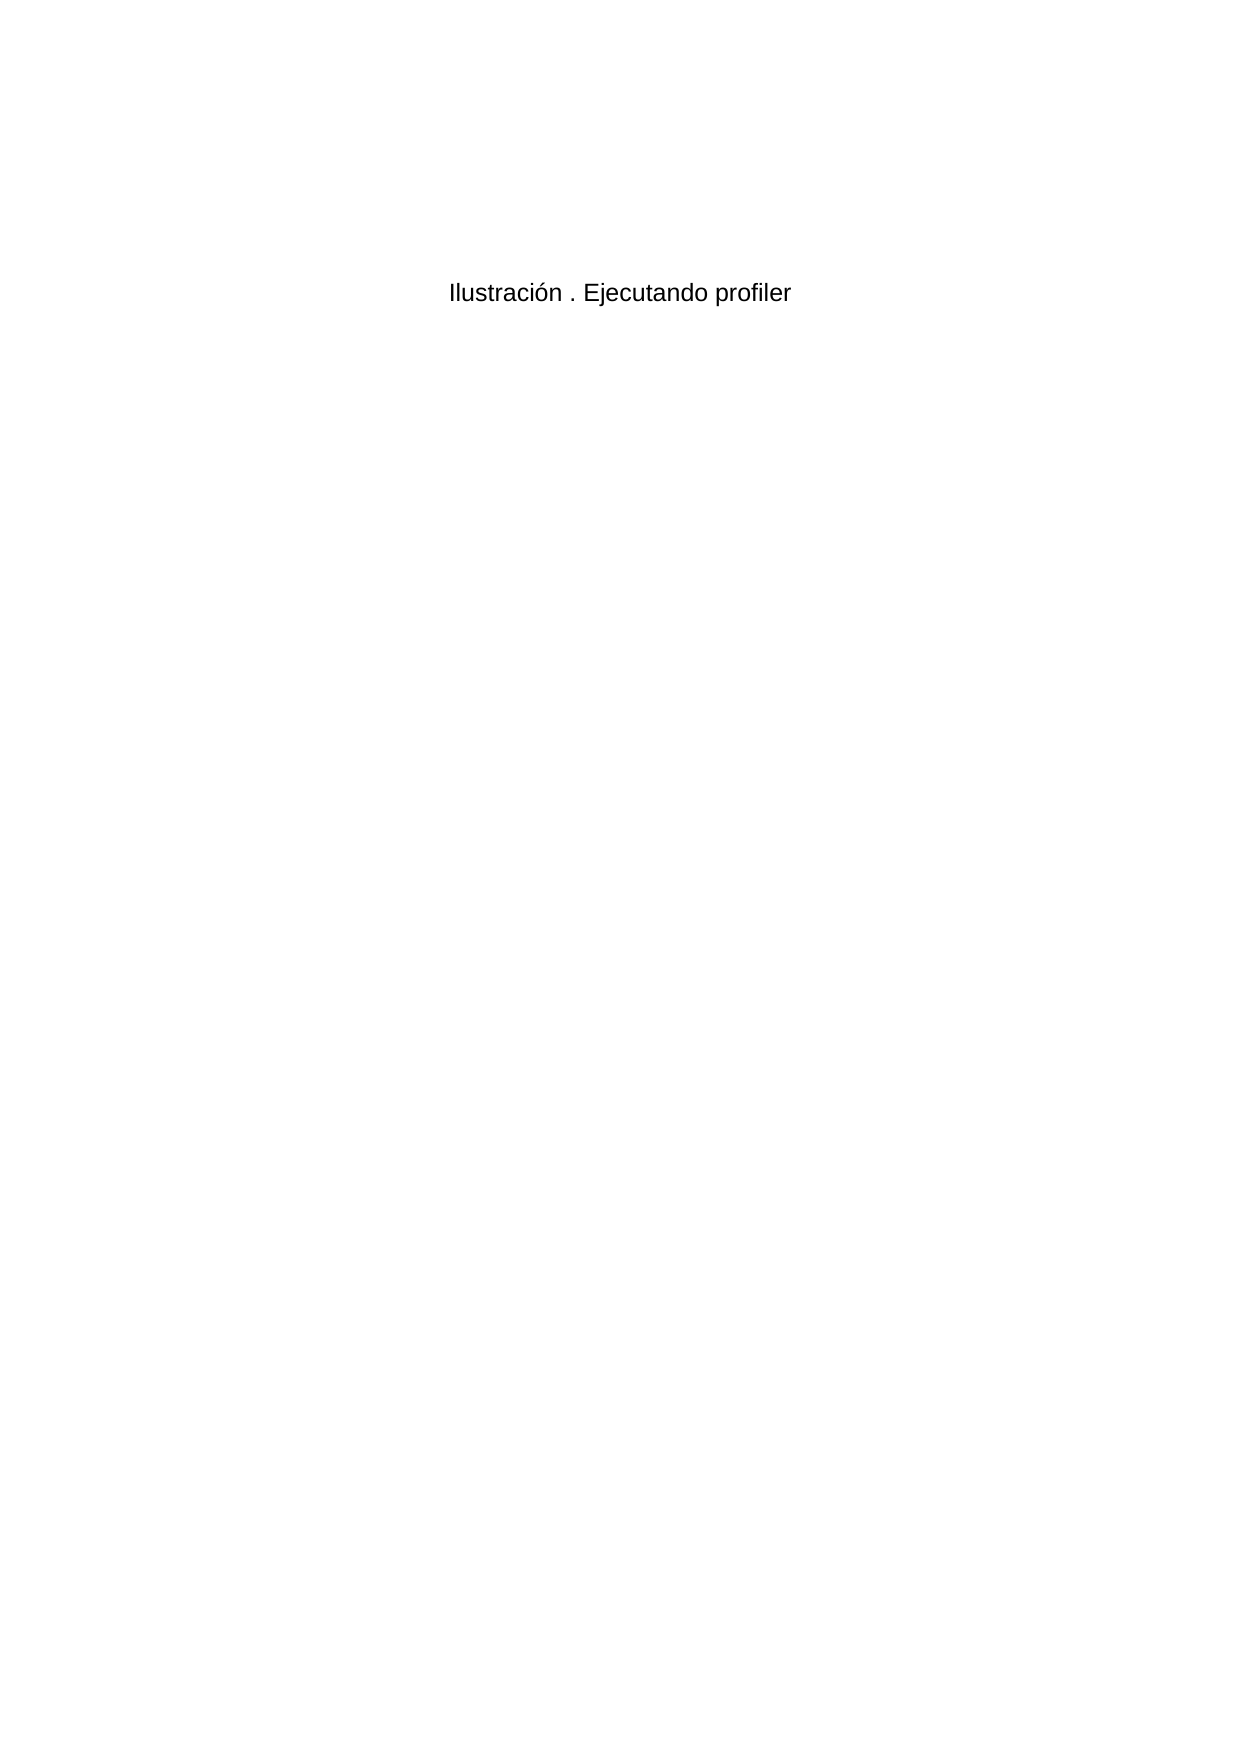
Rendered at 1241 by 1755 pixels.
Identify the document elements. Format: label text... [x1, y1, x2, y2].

text Ilustración . Ejecutando profiler [175, 277, 1065, 306]
